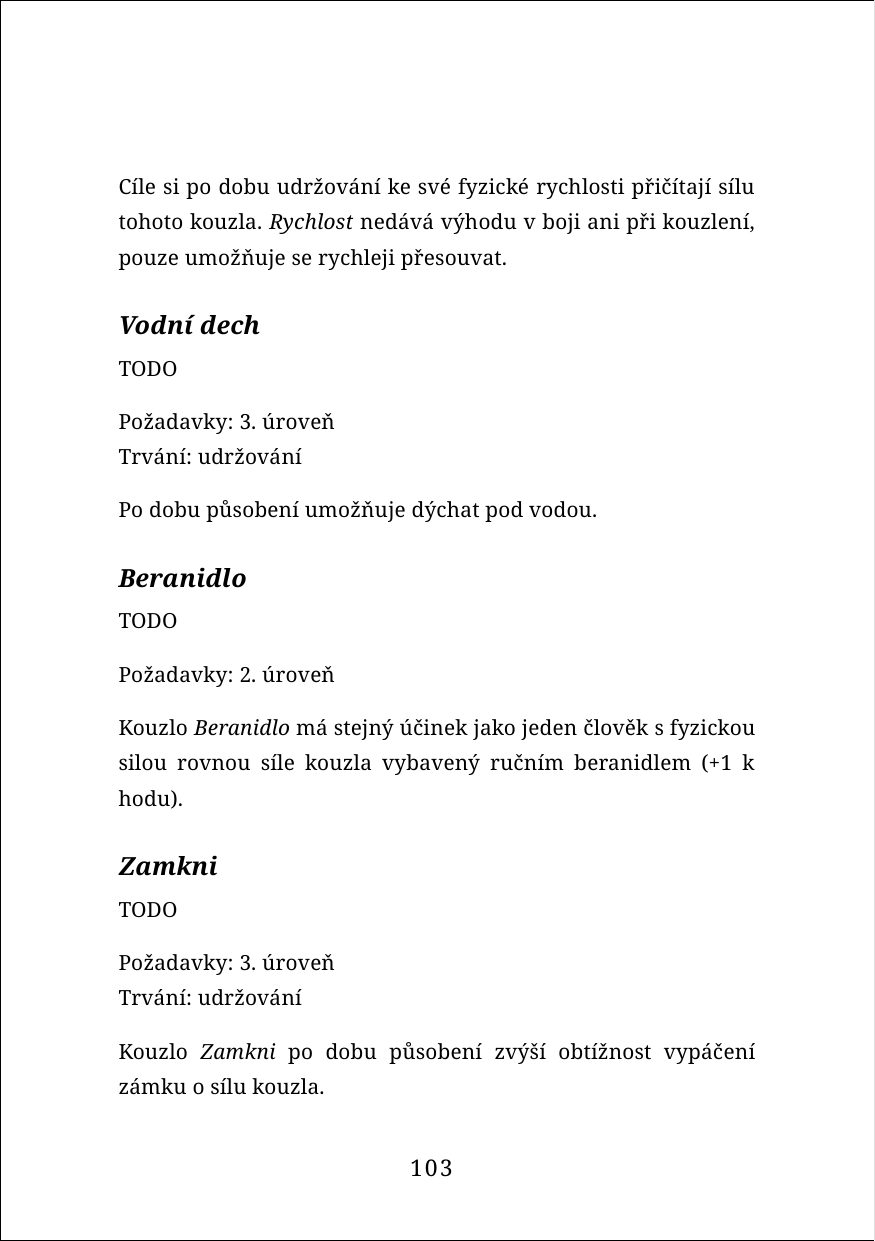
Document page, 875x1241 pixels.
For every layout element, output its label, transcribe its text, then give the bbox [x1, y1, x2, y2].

text Po dobu působení umožňuje dýchat pod vodou. [118, 496, 756, 524]
text Požadavky: 2. úroveň [118, 660, 756, 688]
text Kouzlo Beranidlo má stejný účinek jako jeden člověk s fyzickou silou rovnou síle kouzla vybavený ručním beranidlem (+1 k hodu). [118, 713, 756, 812]
text TODO [118, 895, 756, 923]
subtitle Vodní dech [118, 308, 756, 342]
text Kouzlo Zamkni po dobu působení zvýší obtížnost vypáčení zámku o sílu kouzla. [118, 1037, 756, 1101]
text Cíle si po dobu udržování ke své fyzické rychlosti přičítají sílu tohoto kouzla. Rychlost nedává výhodu v boji ani při kouzlení, pouze umožňuje se rychleji přesouvat. [118, 172, 756, 271]
text TODO [118, 354, 756, 382]
text Požadavky: 3. úroveň Trvání: udržování [118, 407, 756, 471]
subtitle Zamkni [118, 849, 756, 883]
text TODO [118, 606, 756, 635]
text Požadavky: 3. úroveň Trvání: udržování [118, 948, 756, 1012]
subtitle Beranidlo [118, 561, 756, 595]
